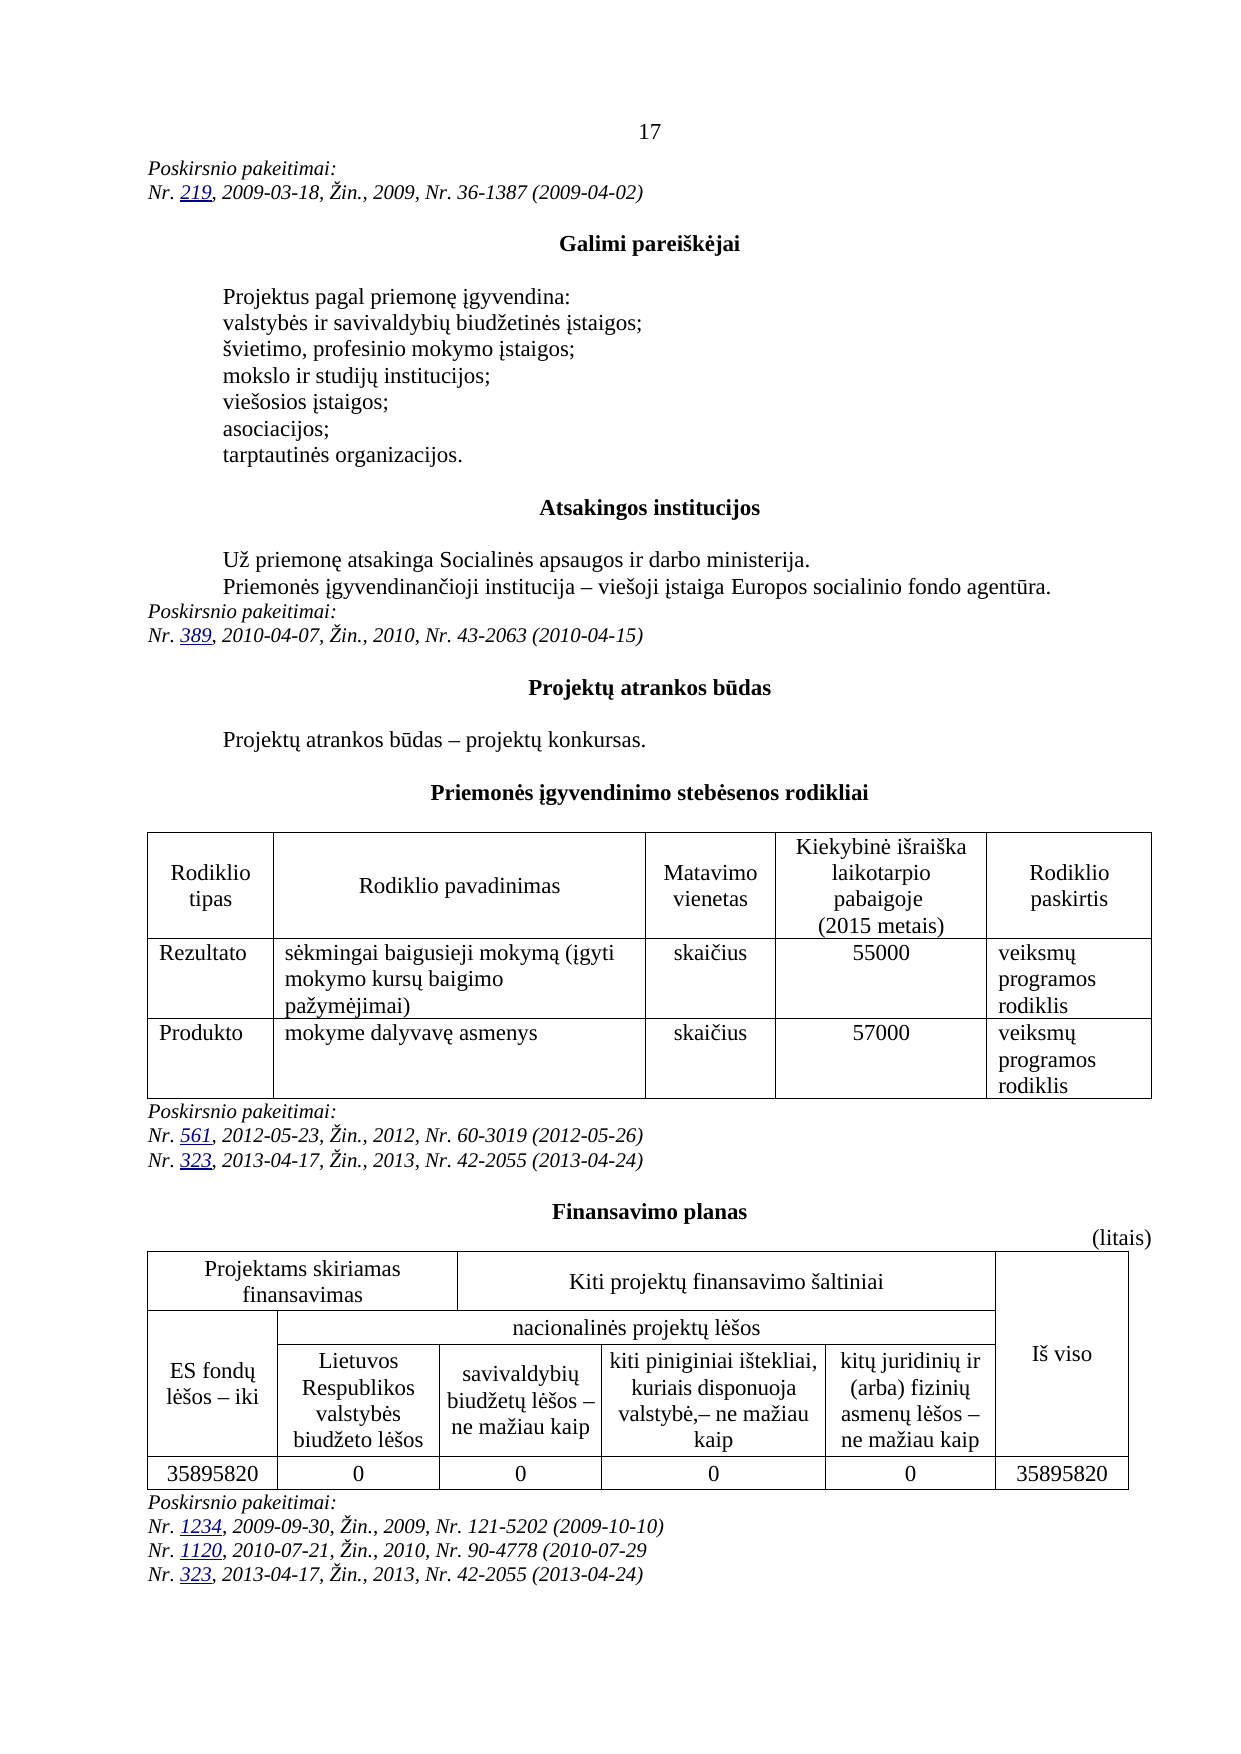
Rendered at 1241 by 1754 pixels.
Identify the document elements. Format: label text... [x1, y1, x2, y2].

text Poskirsnio pakeitimai: [148, 1490, 1152, 1514]
table_cell 0 [278, 1457, 439, 1489]
table_header Rodiklio pavadinimas [274, 833, 645, 938]
text Poskirsnio pakeitimai: [148, 599, 1152, 623]
text Atsakingos institucijos [148, 494, 1152, 520]
text Priemonės įgyvendinimo stebėsenos rodikliai [148, 779, 1152, 805]
text Priemonės įgyvendinančioji institucija – viešoji įstaiga Europos socialinio fondo agentūra. [148, 573, 1152, 599]
table_header Iš viso [996, 1252, 1128, 1456]
text Nr. 1234, 2009-09-30, Žin., 2009, Nr. 121-5202 (2009-10-10) [148, 1514, 1152, 1538]
table_cell veiksmų programos rodiklis [987, 939, 1151, 1018]
text mokslo ir studijų institucijos; [148, 362, 1152, 388]
table_header Kiekybinė išraiška laikotarpio pabaigoje (2015 metais) [776, 833, 986, 938]
table_cell kitų juridinių ir (arba) fizinių asmenų lėšos – ne mažiau kaip [826, 1345, 995, 1456]
table_header Projektams skiriamas finansavimas [148, 1252, 457, 1310]
table_cell kiti piniginiai ištekliai, kuriais disponuoja valstybė,– ne mažiau kaip [602, 1345, 825, 1456]
table_cell 57000 [776, 1019, 986, 1098]
table_cell sėkmingai baigusieji mokymą (įgyti mokymo kursų baigimo pažymėjimai) [274, 939, 645, 1018]
text Nr. 219, 2009-03-18, Žin., 2009, Nr. 36-1387 (2009-04-02) [148, 180, 1152, 204]
text Finansavimo planas [148, 1198, 1152, 1224]
text Nr. 389, 2010-04-07, Žin., 2010, Nr. 43-2063 (2010-04-15) [148, 623, 1152, 647]
table_cell 35895820 [996, 1457, 1128, 1489]
text Projektų atrankos būdas – projektų konkursas. [148, 726, 1152, 753]
text Projektus pagal priemonę įgyvendina: [148, 283, 1152, 309]
table_header Rodiklio tipas [148, 833, 273, 938]
table_cell 35895820 [148, 1457, 277, 1489]
text Nr. 323, 2013-04-17, Žin., 2013, Nr. 42-2055 (2013-04-24) [148, 1147, 1152, 1172]
text Nr. 323, 2013-04-17, Žin., 2013, Nr. 42-2055 (2013-04-24) [148, 1562, 1152, 1586]
table_cell Rezultato [148, 939, 273, 1018]
table_cell savivaldybių biudžetų lėšos – ne mažiau kaip [440, 1345, 601, 1456]
table_cell 0 [602, 1457, 825, 1489]
table_cell 0 [826, 1457, 995, 1489]
table_cell skaičius [646, 1019, 775, 1098]
text švietimo, profesinio mokymo įstaigos; [148, 336, 1152, 362]
text viešosios įstaigos; [148, 388, 1152, 414]
table_cell skaičius [646, 939, 775, 1018]
text (litais) [148, 1224, 1152, 1251]
table_cell 0 [440, 1457, 601, 1489]
text Poskirsnio pakeitimai: [148, 156, 1152, 180]
table_cell veiksmų programos rodiklis [987, 1019, 1151, 1098]
text Galimi pareiškėjai [148, 230, 1152, 256]
text valstybės ir savivaldybių biudžetinės įstaigos; [148, 309, 1152, 336]
text Nr. 561, 2012-05-23, Žin., 2012, Nr. 60-3019 (2012-05-26) [148, 1123, 1152, 1147]
text asociacijos; [148, 414, 1152, 441]
table_cell Lietuvos Respublikos valstybės biudžeto lėšos [278, 1345, 439, 1456]
table_cell ES fondų lėšos – iki [148, 1311, 277, 1456]
table_header Kiti projektų finansavimo šaltiniai [458, 1252, 995, 1310]
text Projektų atrankos būdas [148, 673, 1152, 700]
table_cell Produkto [148, 1019, 273, 1098]
text Nr. 1120, 2010-07-21, Žin., 2010, Nr. 90-4778 (2010-07-29 [148, 1538, 1152, 1562]
table_header Rodiklio paskirtis [987, 833, 1151, 938]
text tarptautinės organizacijos. [148, 441, 1152, 467]
table_header Matavimo vienetas [646, 833, 775, 938]
table_cell mokyme dalyvavę asmenys [274, 1019, 645, 1098]
text Poskirsnio pakeitimai: [148, 1099, 1152, 1123]
table_cell nacionalinės projektų lėšos [278, 1311, 995, 1343]
table_cell 55000 [776, 939, 986, 1018]
text Už priemonę atsakinga Socialinės apsaugos ir darbo ministerija. [148, 546, 1152, 573]
